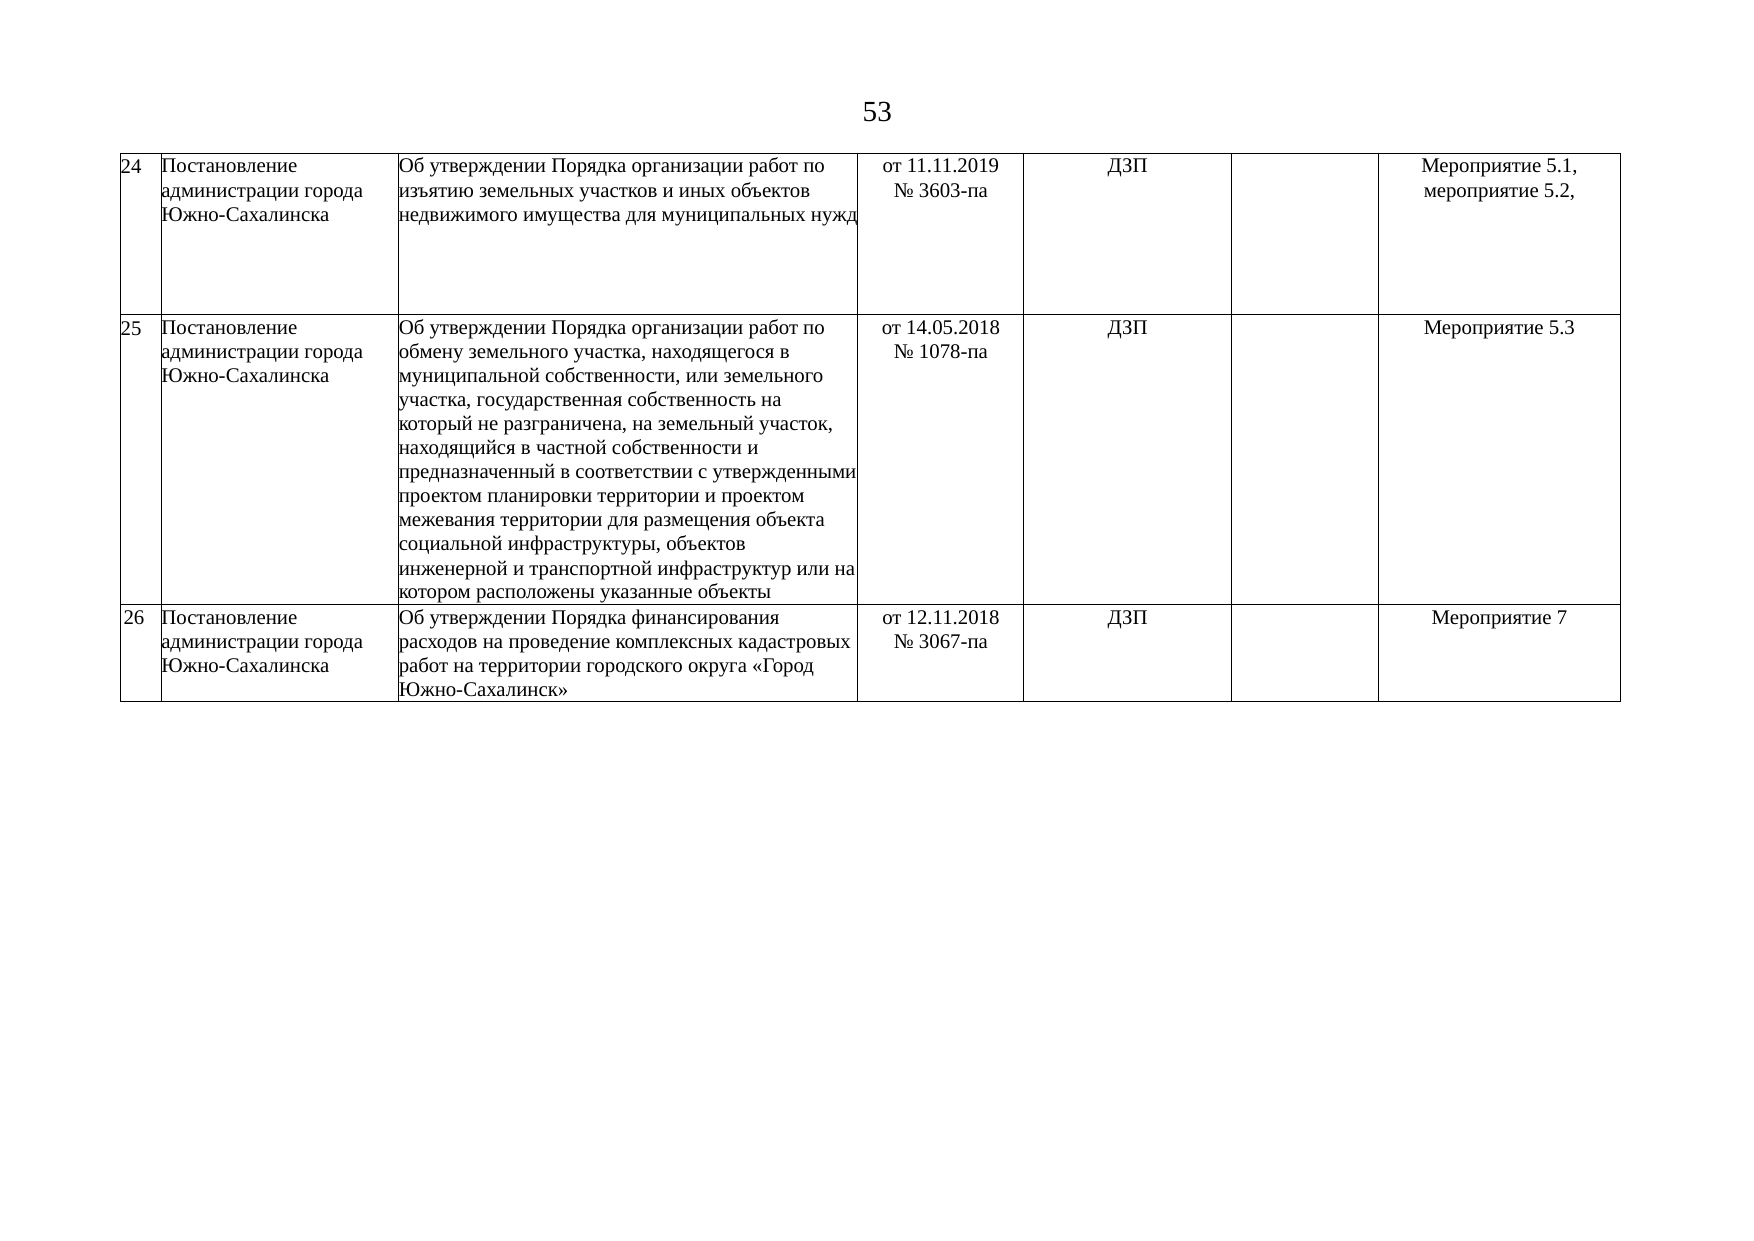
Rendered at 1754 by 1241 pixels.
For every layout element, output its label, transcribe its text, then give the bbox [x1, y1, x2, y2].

table_cell ДЗП [1024, 605, 1231, 701]
table_cell Постановление администрации города Южно-Сахалинска [162, 605, 398, 701]
table_cell [1232, 315, 1378, 603]
table_cell от 12.11.2018 № 3067-па [858, 605, 1023, 701]
table_cell Об утверждении Порядка организации работ по обмену земельного участка, находящегося в муниципальной собственности, или земельного участка, государственная собственность на который не разграничена, на земельный участок, находящийся в частной собственности и предназначенный в соответствии с утвержденными проектом планировки территории и проектом межевания территории для размещения объекта социальной инфраструктуры, объектов инженерной и транспортной инфраструктур или на котором расположены указанные объекты [399, 315, 857, 603]
table_cell 24 [121, 154, 161, 314]
table_cell Мероприятие 7 [1379, 605, 1620, 701]
table_cell от 14.05.2018 № 1078-па [858, 315, 1023, 603]
table_cell ДЗП [1024, 154, 1231, 314]
table_cell 26 [121, 605, 161, 701]
table_cell Постановление администрации города Южно-Сахалинска [162, 154, 398, 314]
table_cell [1232, 605, 1378, 701]
table_cell Постановление администрации города Южно-Сахалинска [162, 315, 398, 603]
table_cell Об утверждении Порядка организации работ по изъятию земельных участков и иных объектов недвижимого имущества для муниципальных нужд [399, 154, 857, 314]
table_cell Об утверждении Порядка финансирования расходов на проведение комплексных кадастровых работ на территории городского округа «Город Южно-Сахалинск» [399, 605, 857, 701]
table_cell от 11.11.2019 № 3603-па [858, 154, 1023, 314]
table_cell Мероприятие 5.1, мероприятие 5.2, [1379, 154, 1620, 314]
table_cell Мероприятие 5.3 [1379, 315, 1620, 603]
table_cell ДЗП [1024, 315, 1231, 603]
table_cell 25 [121, 315, 161, 603]
table_cell [1232, 154, 1378, 314]
